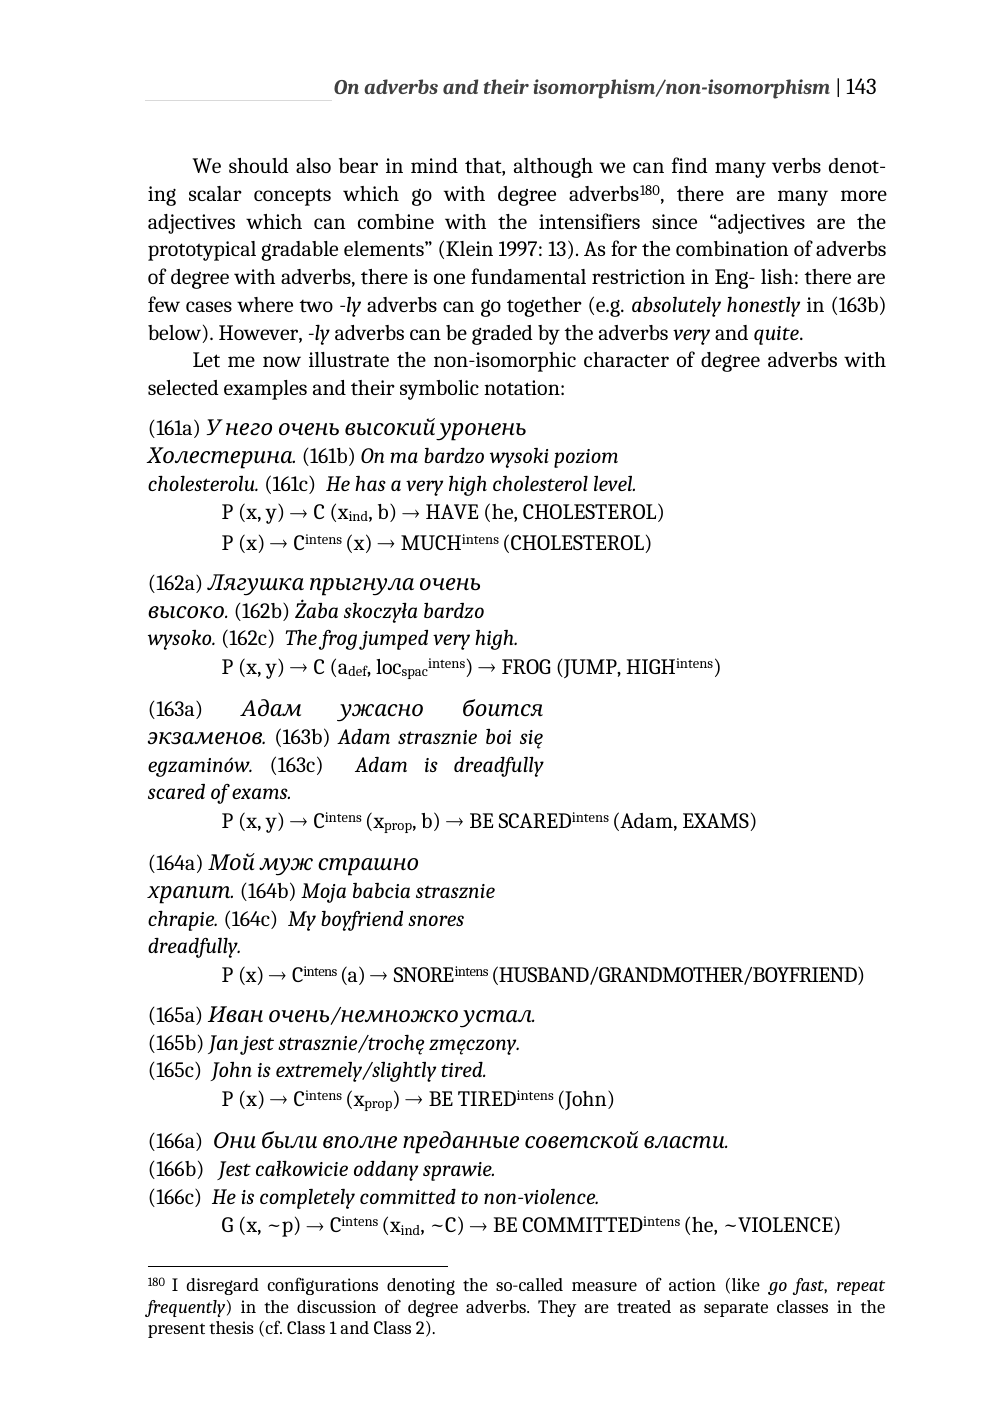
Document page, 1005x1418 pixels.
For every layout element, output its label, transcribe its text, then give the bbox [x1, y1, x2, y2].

text P (x, y)  C (xind, b)  HAVE (he, CHOLESTEROL) [221, 499, 902, 527]
text We should also bear in mind that, although we can find many verbs denot- ing scalar concepts which go with degree adverbs180, there are many more adjectives which can combine with the intensifiers since “adjectives are the prototypical gradable elements” (Klein 1997: 13). As for the combination of adverbs of degree with adverbs, there is one fundamental restriction in Eng- lish: there are few cases where two -ly adverbs can go together (e.g. absolutely honestly in (163b) below). However, -ly adverbs can be graded by the adverbs very and quite. [148, 154, 887, 345]
text (164a) Мой муж страшно храпит. (164b) Moja babcia strasznie chrapie. (164c) My boyfriend snores dreadfully. [148, 851, 507, 959]
text (165a) Иван очень/немножко устал. (165b) Jan jest strasznie/trochę zmęczony. (165c) John is extremely/slightly tired. [148, 1003, 547, 1083]
text P (x)  Cintens (a)  SNOREintens (HUSBAND/GRANDMOTHER/BOYFRIEND) [221, 962, 902, 988]
text P (x)  Cintens (x)  MUCHintens (CHOLESTEROL) [221, 530, 902, 556]
text (161a) У него очень высокий уронень Холестерина. (161b) On ma bardzo wysoki poziom cholesterolu. (161c) He has a very high cholesterol level. [148, 416, 650, 496]
text (166b) Jest całkowicie oddany sprawie. [148, 1157, 902, 1182]
text (162a) Лягушка прыгнула очень высоко. (162b) Żaba skoczyła bardzo wysoko. (162c) The frog jumped very high. [148, 571, 547, 651]
text (166c) He is completely committed to non-violence. [148, 1185, 902, 1210]
text P (x)  Cintens (xprop)  BE TIREDintens (John) [221, 1086, 902, 1114]
text P (x, y)  Cintens (xprop, b)  BE SCAREDintens (Adam, EXAMS) [221, 808, 902, 836]
text G (x, ~p)  Cintens (xind, ~C)  BE COMMITTEDintens (he, ~VIOLENCE) [221, 1212, 902, 1241]
text (163a) Адам ужасно боится экзаменов. (163b) Adam strasznie boi się egzaminów. (163c) Adam is dreadfully scared of exams. [148, 697, 546, 805]
text (166a) Они были вполне преданные советской власти. [148, 1129, 902, 1154]
text Let me now illustrate the non-isomorphic character of degree adverbs with selected examples and their symbolic notation: [148, 348, 887, 401]
text P (x, y)  C (adef, locspacintens)  FROG (JUMP, HIGHintens) [221, 654, 902, 682]
text 180 I disregard configurations denoting the so-called measure of action (like go fast, repeat frequently) in the discussion of degree adverbs. They are treated as separate classes in the present thesis (cf. Class 1 and Class 2). [148, 1275, 887, 1339]
